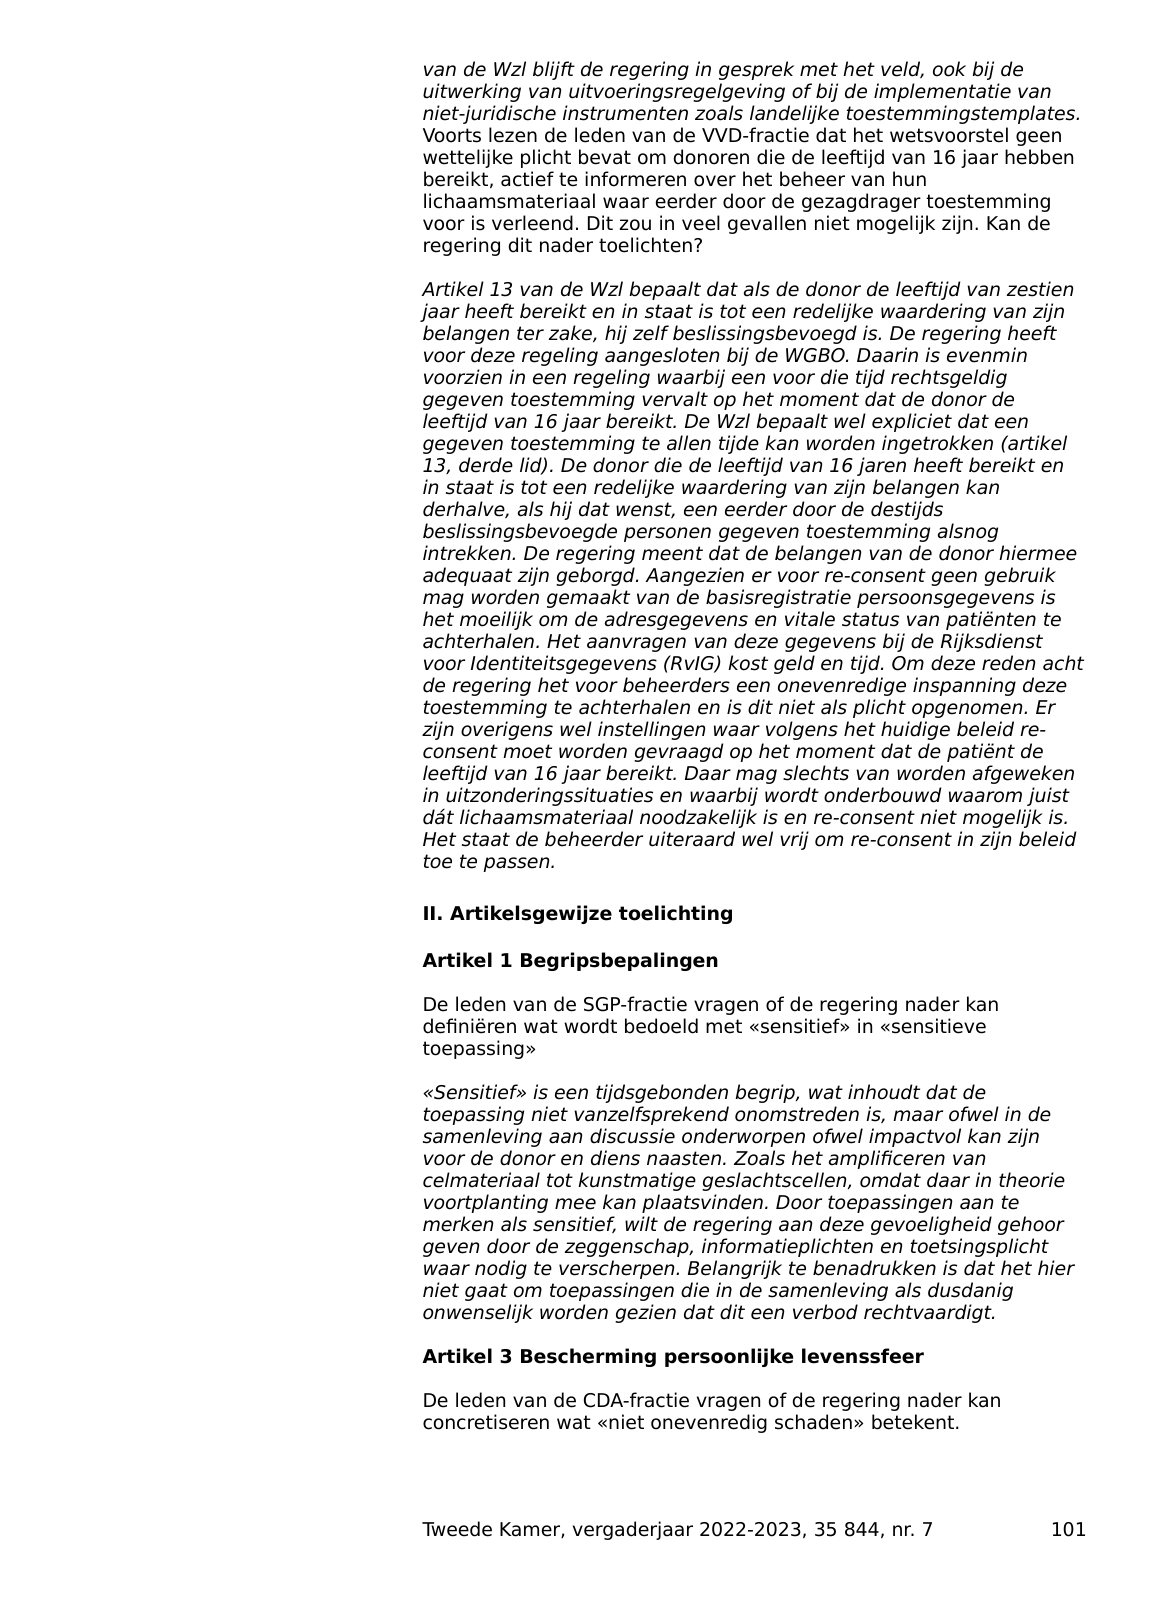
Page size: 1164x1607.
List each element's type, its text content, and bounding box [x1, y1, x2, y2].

subtitle II. Artikelsgewijze toelichting [422, 902, 1087, 924]
subtitle Artikel 3 Bescherming persoonlijke levenssfeer [422, 1346, 1087, 1368]
text «Sensitief» is een tijdsgebonden begrip, wat inhoudt dat de toepassing niet vanzelfsprekend onomstreden is, maar ofwel in de samenleving aan discussie onderworpen ofwel impactvol kan zijn voor de donor en diens naasten. Zoals het amplificeren van celmateriaal tot kunstmatige geslachtscellen, omdat daar in theorie voortplanting mee kan plaatsvinden. Door toepassingen aan te merken als sensitief, wilt de regering aan deze gevoeligheid gehoor geven door de zeggenschap, informatieplichten en toetsingsplicht waar nodig te verscherpen. Belangrijk te benadrukken is dat het hier niet gaat om toepassingen die in de samenleving als dusdanig onwenselijk worden gezien dat dit een verbod rechtvaardigt. [422, 1082, 1087, 1323]
text Artikel 13 van de Wzl bepaalt dat als de donor de leeftijd van zestien jaar heeft bereikt en in staat is tot een redelijke waardering van zijn belangen ter zake, hij zelf beslissingsbevoegd is. De regering heeft voor deze regeling aangesloten bij de WGBO. Daarin is evenmin voorzien in een regeling waarbij een voor die tijd rechtsgeldig gegeven toestemming vervalt op het moment dat de donor de leeftijd van 16 jaar bereikt. De Wzl bepaalt wel expliciet dat een gegeven toestemming te allen tijde kan worden ingetrokken (artikel 13, derde lid). De donor die de leeftijd van 16 jaren heeft bereikt en in staat is tot een redelijke waardering van zijn belangen kan derhalve, als hij dat wenst, een eerder door de destijds beslissingsbevoegde personen gegeven toestemming alsnog intrekken. De regering meent dat de belangen van de donor hiermee adequaat zijn geborgd. Aangezien er voor re-consent geen gebruik mag worden gemaakt van de basisregistratie persoonsgegevens is het moeilijk om de adresgegevens en vitale status van patiënten te achterhalen. Het aanvragen van deze gegevens bij de Rijksdienst voor Identiteitsgegevens (RvIG) kost geld en tijd. Om deze reden acht de regering het voor beheerders een onevenredige inspanning deze toestemming te achterhalen en is dit niet als plicht opgenomen. Er zijn overigens wel instellingen waar volgens het huidige beleid re-consent moet worden gevraagd op het moment dat de patiënt de leeftijd van 16 jaar bereikt. Daar mag slechts van worden afgeweken in uitzonderingssituaties en waarbij wordt onderbouwd waarom juist dát lichaamsmateriaal noodzakelijk is en re-consent niet mogelijk is. Het staat de beheerder uiteraard wel vrij om re-consent in zijn beleid toe te passen. [422, 279, 1087, 872]
text De leden van de CDA-fractie vragen of de regering nader kan concretiseren wat «niet onevenredig schaden» betekent. [422, 1390, 1087, 1434]
text van de Wzl blijft de regering in gesprek met het veld, ook bij de uitwerking van uitvoeringsregelgeving of bij de implementatie van niet-juridische instrumenten zoals landelijke toestemmingstemplates. [422, 59, 1087, 125]
text De leden van de SGP-fractie vragen of de regering nader kan definiëren wat wordt bedoeld met «sensitief» in «sensitieve toepassing» [422, 994, 1087, 1059]
subtitle Artikel 1 Begripsbepalingen [422, 949, 1087, 971]
text Voorts lezen de leden van de VVD-fractie dat het wetsvoorstel geen wettelijke plicht bevat om donoren die de leeftijd van 16 jaar hebben bereikt, actief te informeren over het beheer van hun lichaamsmateriaal waar eerder door de gezagdrager toestemming voor is verleend. Dit zou in veel gevallen niet mogelijk zijn. Kan de regering dit nader toelichten? [422, 125, 1087, 257]
